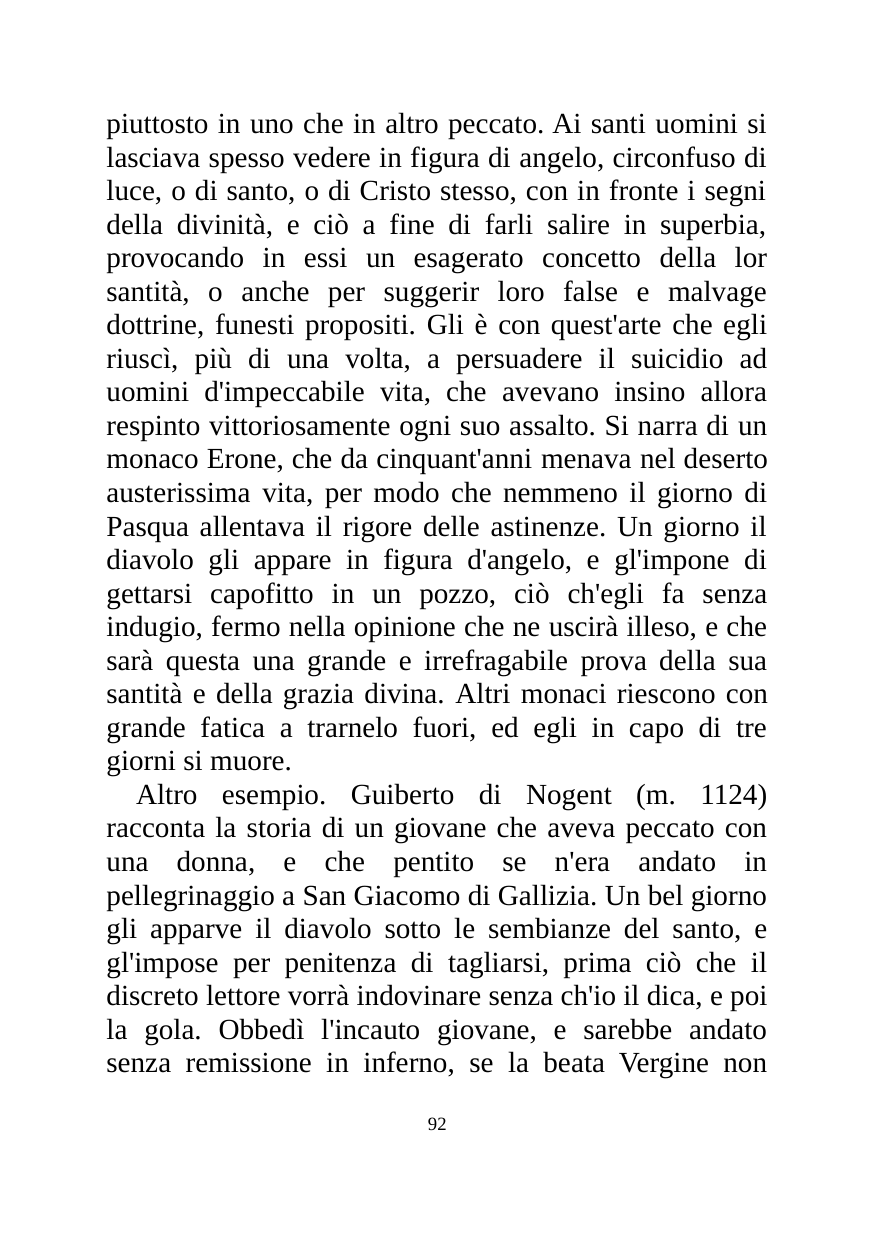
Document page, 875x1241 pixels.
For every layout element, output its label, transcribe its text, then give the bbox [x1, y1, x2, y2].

text piuttosto in uno che in altro peccato. Ai santi uomini si lasciava spesso vedere in figura di angelo, circonfuso di luce, o di santo, o di Cristo stesso, con in fronte i segni della divinità, e ciò a fine di farli salire in superbia, provocando in essi un esagerato concetto della lor santità, o anche per suggerir loro false e malvage dottrine, funesti propositi. Gli è con quest'arte che egli riuscì, più di una volta, a persuadere il suicidio ad uomini d'impeccabile vita, che avevano insino allora respinto vittoriosamente ogni suo assalto. Si narra di un monaco Erone, che da cinquant'anni menava nel deserto austerissima vita, per modo che nemmeno il giorno di Pasqua allentava il rigore delle astinenze. Un giorno il diavolo gli appare in figura d'angelo, e gl'impone di gettarsi capofitto in un pozzo, ciò ch'egli fa senza indugio, fermo nella opinione che ne uscirà illeso, e che sarà questa una grande e irrefragabile prova della sua santità e della grazia divina. Altri monaci riescono con grande fatica a trarnelo fuori, ed egli in capo di tre giorni si muore. [106, 106, 768, 777]
text Altro esempio. Guiberto di Nogent (m. 1124) racconta la storia di un giovane che aveva peccato con una donna, e che pentito se n'era andato in pellegrinaggio a San Giacomo di Gallizia. Un bel giorno gli apparve il diavolo sotto le sembianze del santo, e gl'impose per penitenza di tagliarsi, prima ciò che il discreto lettore vorrà indovinare senza ch'io il dica, e poi la gola. Obbedì l'incauto giovane, e sarebbe andato senza remissione in inferno, se la beata Vergine non [106, 777, 768, 1079]
